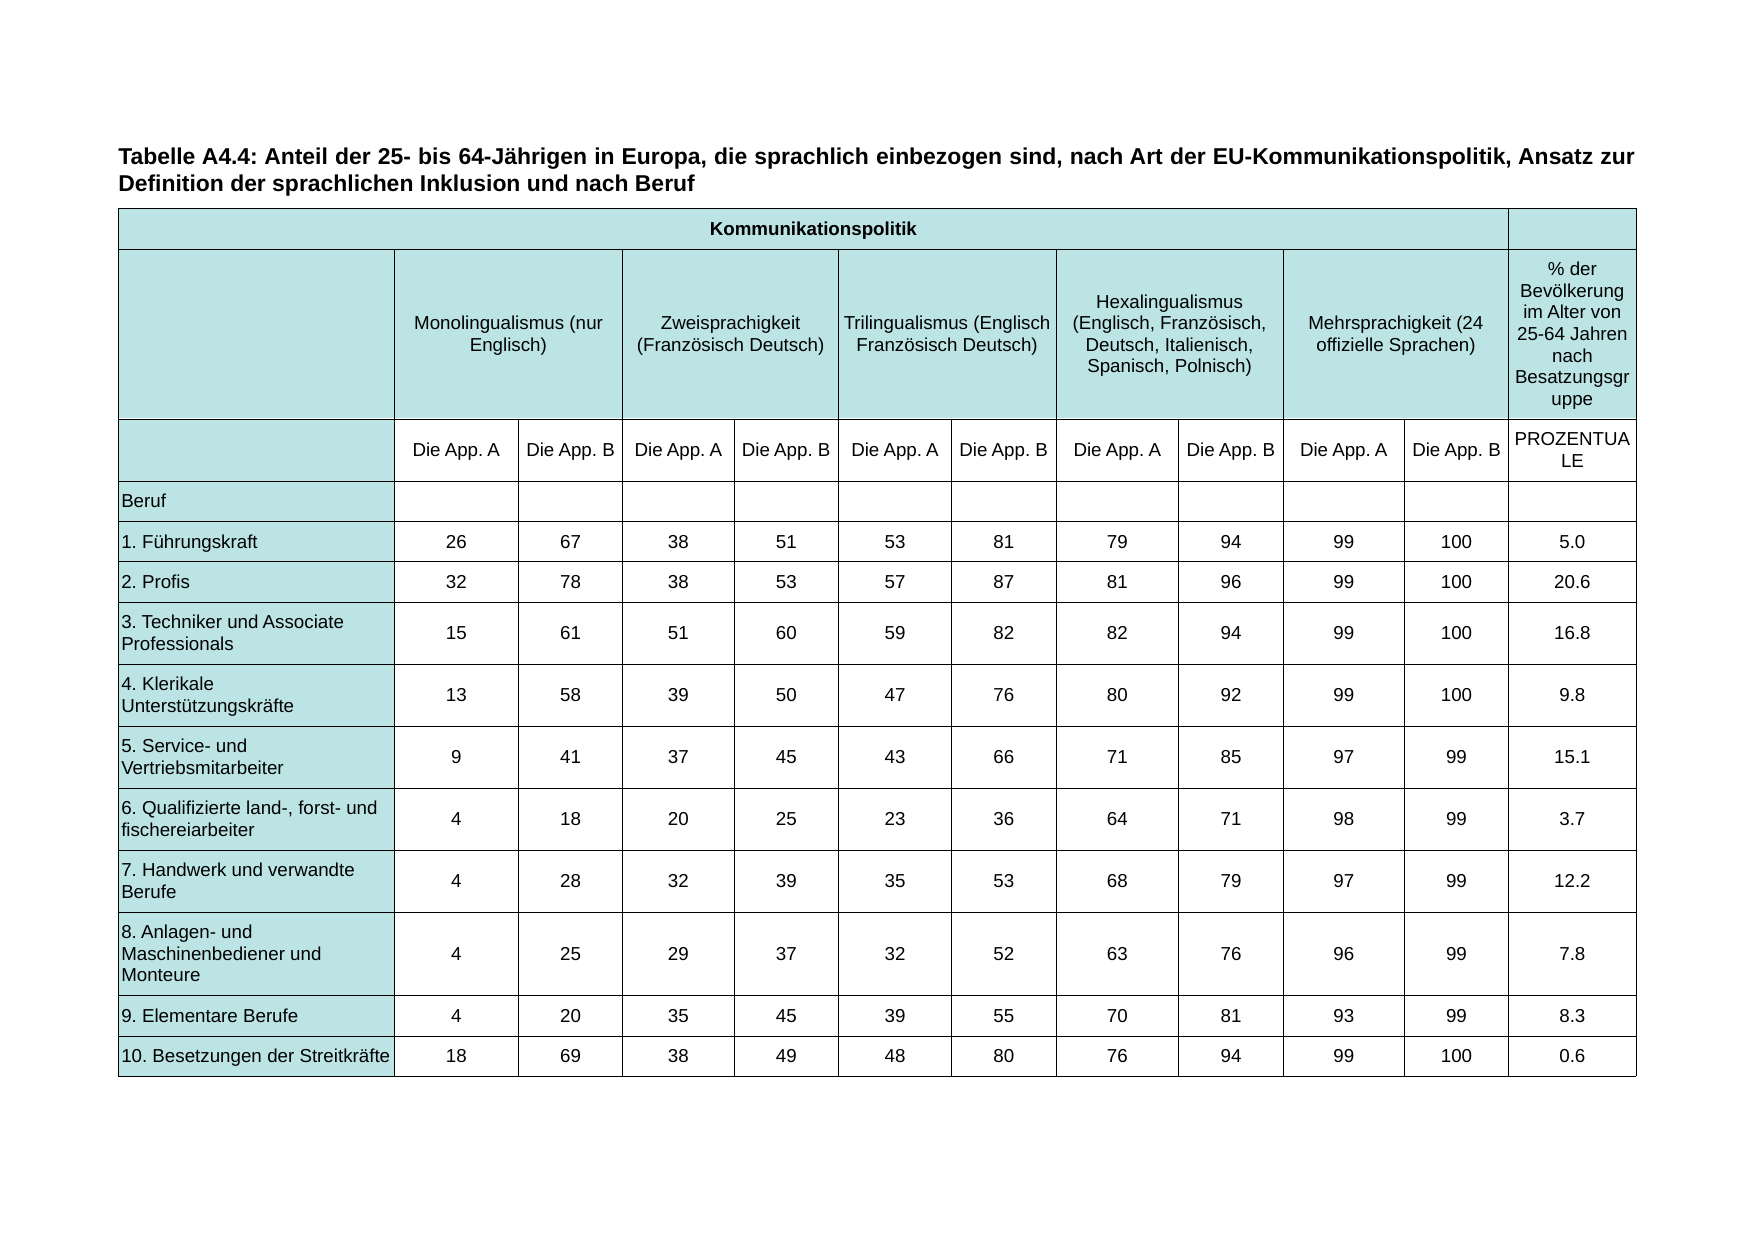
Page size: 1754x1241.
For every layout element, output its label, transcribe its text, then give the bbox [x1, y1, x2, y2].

table_cell 20 [519, 996, 622, 1036]
table_cell 12.2 [1509, 851, 1636, 912]
table_cell 99 [1284, 562, 1404, 602]
table_cell 5.0 [1509, 522, 1636, 561]
table_cell 97 [1284, 727, 1404, 788]
table_cell 20 [623, 789, 734, 850]
table_cell 37 [735, 913, 838, 995]
table_cell 52 [952, 913, 1056, 995]
table_cell 18 [519, 789, 622, 850]
table_cell PROZENTUALE [1509, 420, 1636, 481]
table_cell 25 [735, 789, 838, 850]
table_cell 99 [1405, 851, 1508, 912]
table_cell 32 [839, 913, 951, 995]
table_cell Die App. A [1284, 420, 1404, 481]
table_cell Die App. A [839, 420, 951, 481]
table_cell 100 [1405, 562, 1508, 602]
table_cell 4 [395, 851, 518, 912]
table_cell 9.8 [1509, 665, 1636, 726]
table_cell 94 [1179, 522, 1283, 561]
table_cell 96 [1284, 913, 1404, 995]
table_cell 53 [952, 851, 1056, 912]
table_cell 39 [735, 851, 838, 912]
table_cell 20.6 [1509, 562, 1636, 602]
table_cell 45 [735, 727, 838, 788]
table_cell 81 [1179, 996, 1283, 1036]
table_cell 64 [1057, 789, 1178, 850]
text Tabelle A4.4: Anteil der 25- bis 64-Jährigen in Europa, die sprachlich einbezogen sind, nach Art der EU-Kommunikationspolitik, Ansatz zur Definition der sprachlichen Inklusion und nach Beruf [118, 143, 1636, 196]
table_cell 76 [1057, 1037, 1178, 1076]
table_cell 94 [1179, 603, 1283, 664]
table_cell Die App. A [1057, 420, 1178, 481]
table_cell 81 [952, 522, 1056, 561]
table_cell 99 [1405, 789, 1508, 850]
table_cell 6. Qualifizierte land-, forst- und fischereiarbeiter [119, 789, 394, 850]
table_cell 4 [395, 996, 518, 1036]
table_cell 41 [519, 727, 622, 788]
table_cell 16.8 [1509, 603, 1636, 664]
table_cell [119, 420, 394, 481]
table_cell 8.3 [1509, 996, 1636, 1036]
table_cell 9. Elementare Berufe [119, 996, 394, 1036]
table_cell 25 [519, 913, 622, 995]
table_cell 28 [519, 851, 622, 912]
table_cell 38 [623, 562, 734, 602]
table_cell Monolingualismus (nur Englisch) [395, 250, 622, 418]
table_cell 39 [839, 996, 951, 1036]
table_cell 63 [1057, 913, 1178, 995]
table_cell 32 [395, 562, 518, 602]
table_cell Die App. A [395, 420, 518, 481]
table_cell 81 [1057, 562, 1178, 602]
table_cell Die App. B [1405, 420, 1508, 481]
table_cell Beruf [119, 482, 394, 521]
table_cell 92 [1179, 665, 1283, 726]
table_cell 94 [1179, 1037, 1283, 1076]
table_cell 61 [519, 603, 622, 664]
table_cell [839, 482, 951, 521]
table_cell [1057, 482, 1178, 521]
table_cell 80 [952, 1037, 1056, 1076]
table_cell 68 [1057, 851, 1178, 912]
table_cell 78 [519, 562, 622, 602]
table_cell 26 [395, 522, 518, 561]
table_cell 47 [839, 665, 951, 726]
table_cell 99 [1405, 727, 1508, 788]
table_cell 67 [519, 522, 622, 561]
table_cell Mehrsprachigkeit (24 offizielle Sprachen) [1284, 250, 1508, 418]
table_cell Die App. B [735, 420, 838, 481]
table_cell 13 [395, 665, 518, 726]
table_cell Die App. B [1179, 420, 1283, 481]
table_cell 82 [1057, 603, 1178, 664]
table_cell 10. Besetzungen der Streitkräfte [119, 1037, 394, 1076]
table_cell Die App. A [623, 420, 734, 481]
table_cell 38 [623, 522, 734, 561]
table_cell 71 [1057, 727, 1178, 788]
table_cell 96 [1179, 562, 1283, 602]
table_cell 5. Service- und Vertriebsmitarbeiter [119, 727, 394, 788]
table_cell [1179, 482, 1283, 521]
table_cell 39 [623, 665, 734, 726]
table_cell 53 [839, 522, 951, 561]
table_cell 99 [1284, 1037, 1404, 1076]
table_cell [119, 250, 394, 418]
table_cell 15.1 [1509, 727, 1636, 788]
table_cell [1405, 482, 1508, 521]
table_cell 7. Handwerk und verwandte Berufe [119, 851, 394, 912]
table_cell 50 [735, 665, 838, 726]
table_cell [1284, 482, 1404, 521]
table_cell 60 [735, 603, 838, 664]
table_header [1509, 209, 1636, 249]
table_cell 99 [1405, 996, 1508, 1036]
table_cell 98 [1284, 789, 1404, 850]
table_cell 93 [1284, 996, 1404, 1036]
table_cell 36 [952, 789, 1056, 850]
table_cell 35 [623, 996, 734, 1036]
table_cell 45 [735, 996, 838, 1036]
table_cell Trilingualismus (Englisch Französisch Deutsch) [839, 250, 1056, 418]
table_cell 57 [839, 562, 951, 602]
table_cell 85 [1179, 727, 1283, 788]
table_cell [735, 482, 838, 521]
table_cell 70 [1057, 996, 1178, 1036]
table_cell 32 [623, 851, 734, 912]
table_cell 100 [1405, 603, 1508, 664]
table_cell 18 [395, 1037, 518, 1076]
table_cell [952, 482, 1056, 521]
table_cell % der Bevölkerung im Alter von 25-64 Jahren nach Besatzungsgruppe [1509, 250, 1636, 418]
table_cell [519, 482, 622, 521]
table_cell 51 [735, 522, 838, 561]
table_cell 69 [519, 1037, 622, 1076]
table_cell 97 [1284, 851, 1404, 912]
table_cell 23 [839, 789, 951, 850]
table_cell 43 [839, 727, 951, 788]
table_cell 48 [839, 1037, 951, 1076]
table_cell 76 [1179, 913, 1283, 995]
table_cell 29 [623, 913, 734, 995]
table_cell 100 [1405, 522, 1508, 561]
table_cell 99 [1405, 913, 1508, 995]
table_cell 99 [1284, 665, 1404, 726]
table_cell 82 [952, 603, 1056, 664]
table_cell Die App. B [952, 420, 1056, 481]
table_cell 4. Klerikale Unterstützungskräfte [119, 665, 394, 726]
table_cell 99 [1284, 522, 1404, 561]
table_cell 100 [1405, 1037, 1508, 1076]
table_cell 7.8 [1509, 913, 1636, 995]
table_cell [395, 482, 518, 521]
table_cell 0.6 [1509, 1037, 1636, 1076]
table_cell 79 [1179, 851, 1283, 912]
table_cell 59 [839, 603, 951, 664]
table_cell 3. Techniker und Associate Professionals [119, 603, 394, 664]
table_cell 9 [395, 727, 518, 788]
table_cell [623, 482, 734, 521]
table_cell [1509, 482, 1636, 521]
table_cell 80 [1057, 665, 1178, 726]
table_cell 55 [952, 996, 1056, 1036]
table_cell 76 [952, 665, 1056, 726]
table_cell 37 [623, 727, 734, 788]
table_cell 8. Anlagen- und Maschinenbediener und Monteure [119, 913, 394, 995]
table_cell 3.7 [1509, 789, 1636, 850]
table_cell Die App. B [519, 420, 622, 481]
table_cell 51 [623, 603, 734, 664]
table_cell 87 [952, 562, 1056, 602]
table_cell 35 [839, 851, 951, 912]
table_cell Zweisprachigkeit (Französisch Deutsch) [623, 250, 838, 418]
table_cell 15 [395, 603, 518, 664]
table_cell 100 [1405, 665, 1508, 726]
table_cell 4 [395, 913, 518, 995]
table_cell 49 [735, 1037, 838, 1076]
table_cell 53 [735, 562, 838, 602]
table_cell 58 [519, 665, 622, 726]
table_cell 2. Profis [119, 562, 394, 602]
table_header Kommunikationspolitik [119, 209, 1508, 249]
table_cell Hexalingualismus (Englisch, Französisch, Deutsch, Italienisch, Spanisch, Polnisch) [1057, 250, 1283, 418]
table_cell 4 [395, 789, 518, 850]
table_cell 1. Führungskraft [119, 522, 394, 561]
table_cell 99 [1284, 603, 1404, 664]
table_cell 71 [1179, 789, 1283, 850]
table_cell 66 [952, 727, 1056, 788]
table_cell 79 [1057, 522, 1178, 561]
table_cell 38 [623, 1037, 734, 1076]
